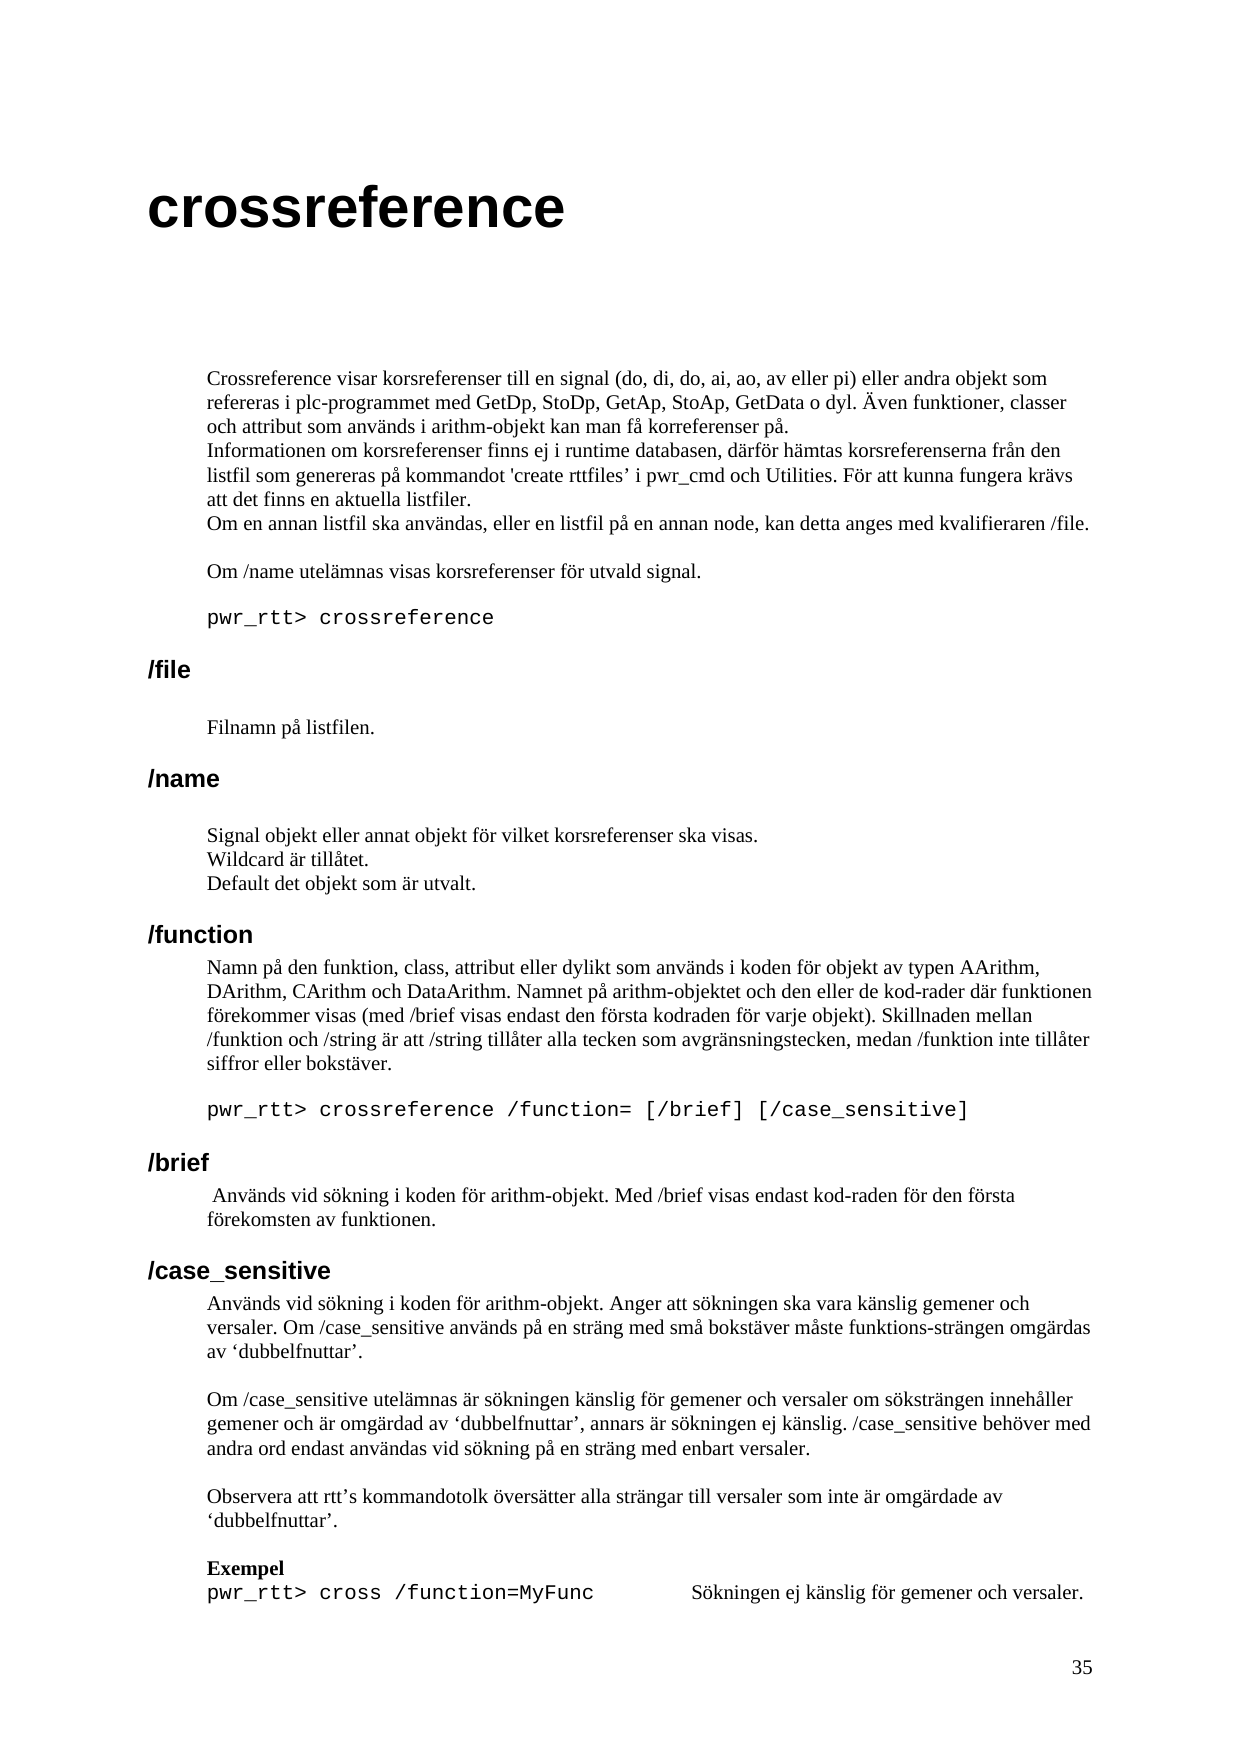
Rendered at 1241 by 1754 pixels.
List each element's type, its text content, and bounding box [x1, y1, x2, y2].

subtitle /case_sensitive [148, 1256, 1093, 1285]
subtitle /name [148, 764, 1093, 792]
text Observera att rtt’s kommandotolk översätter alla strängar till versaler som inte är omgärdade av ‘dubbelfnuttar’. [207, 1483, 1093, 1532]
text Filnamn på listfilen. [207, 714, 1093, 739]
text Namn på den funktion, class, attribut eller dylikt som används i koden för objekt av typen AArithm, DArithm, CArithm och DataArithm. Namnet på arithm-objektet och den eller de kod-rader där funktionen förekommer visas (med /brief visas endast den första kodraden för varje objekt). Skillnaden mellan /funktion och /string är att /string tillåter alla tecken som avgränsningstecken, medan /funktion inte tillåter siffror eller bokstäver. [207, 955, 1093, 1075]
text Signal objekt eller annat objekt för vilket korsreferenser ska visas. [207, 823, 1093, 847]
text Om /name utelämnas visas korsreferenser för utvald signal. [207, 559, 1093, 583]
text Default det objekt som är utvalt. [207, 871, 1093, 895]
text Om en annan listfil ska användas, eller en listfil på en annan node, kan detta anges med kvalifieraren /file. [207, 511, 1093, 535]
subtitle /file [148, 656, 1093, 684]
text pwr_rtt> crossreference /function= [/brief] [/case_sensitive] [207, 1099, 1093, 1123]
text Används vid sökning i koden för arithm-objekt. Anger att sökningen ska vara känslig gemener och versaler. Om /case_sensitive används på en sträng med små bokstäver måste funktions-strängen omgärdas av ‘dubbelfnuttar’. [207, 1291, 1093, 1363]
text Används vid sökning i koden för arithm-objekt. Med /brief visas endast kod-raden för den första förekomsten av funktionen. [207, 1183, 1093, 1231]
subtitle /brief [148, 1148, 1093, 1177]
text Informationen om korsreferenser finns ej i runtime databasen, därför hämtas korsreferenserna från den listfil som genereras på kommandot 'create rttfiles’ i pwr_cmd och Utilities. För att kunna fungera krävs att det finns en aktuella listfiler. [207, 438, 1093, 511]
subtitle /function [148, 920, 1093, 949]
text pwr_rtt> crossreference [207, 607, 1093, 631]
text pwr_rtt> cross /function=MyFunc Sökningen ej känslig för gemener och versaler. [207, 1580, 1093, 1606]
text Om /case_sensitive utelämnas är sökningen känslig för gemener och versaler om söksträngen innehåller gemener och är omgärdad av ‘dubbelfnuttar’, annars är sökningen ej känslig. /case_sensitive behöver med andra ord endast användas vid sökning på en sträng med enbart versaler. [207, 1387, 1093, 1459]
text Wildcard är tillåtet. [207, 847, 1093, 871]
text Exempel [207, 1556, 1093, 1580]
subtitle crossreference [148, 173, 1093, 240]
text Crossreference visar korsreferenser till en signal (do, di, do, ai, ao, av eller pi) eller andra objekt som refereras i plc-programmet med GetDp, StoDp, GetAp, StoAp, GetData o dyl. Även funktioner, classer och attribut som används i arithm-objekt kan man få korreferenser på. [207, 366, 1093, 438]
